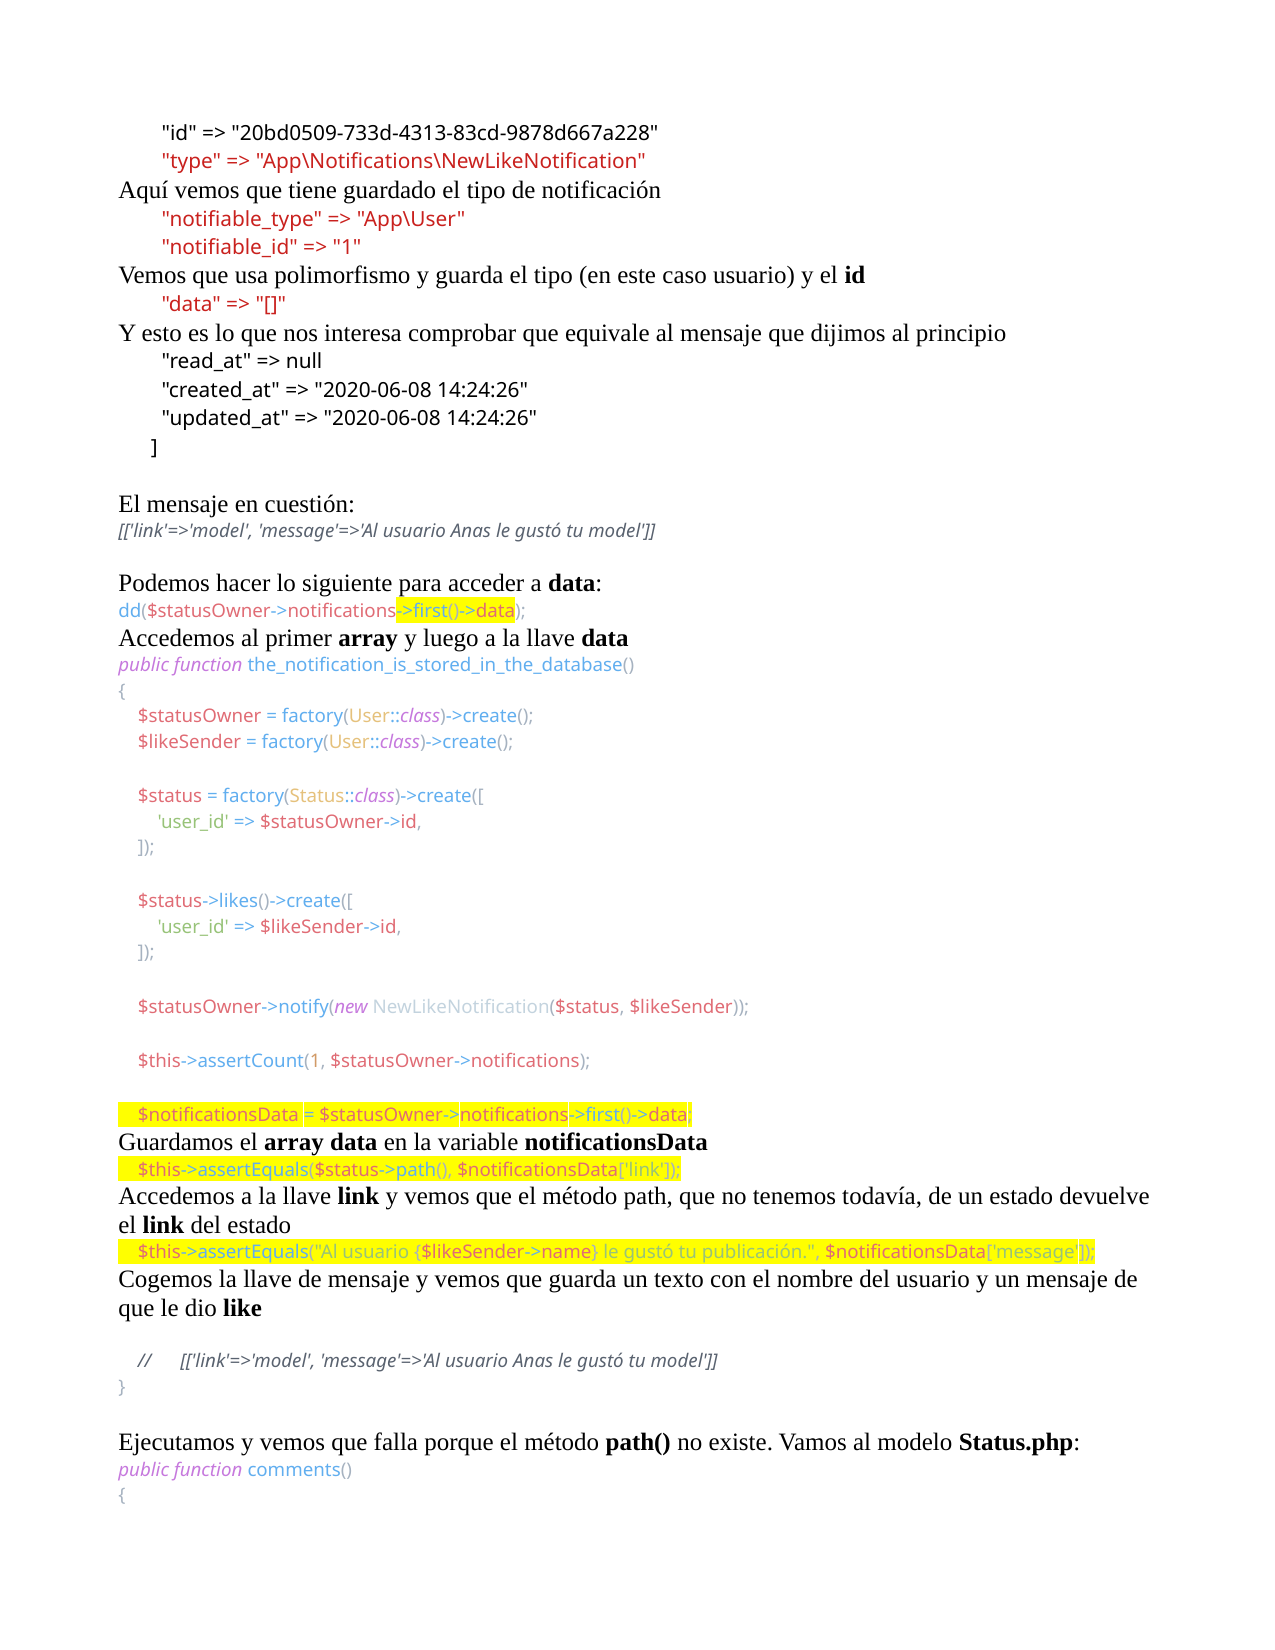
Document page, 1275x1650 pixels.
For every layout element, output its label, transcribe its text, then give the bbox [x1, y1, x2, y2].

text "type" => "App\Notifications\NewLikeNotification" [118, 147, 1157, 175]
text "notifiable_id" => "1" [118, 232, 1157, 261]
text Ejecutamos y vemos que falla porque el método path() no existe. Vamos al modelo Status.php: [118, 1427, 1157, 1456]
text [['link'=>'model', 'message'=>'Al usuario Anas le gustó tu model']] [118, 517, 1157, 543]
text ] [118, 432, 1157, 460]
text public function the_notification_is_stored_in_the_database() { $statusOwner = factory(User::class)->create(); $likeSender = factory(User::class)->create(); $status = factory(Status::class)->create([ 'user_id' => $statusOwner->id, ]); $status->likes()->create([ 'user_id' => $likeSender->id, ]); $statusOwner->notify(new NewLikeNotification($status, $likeSender)); $this->assertCount(1, $statusOwner->notifications); $notificationsData = $statusOwner->notifications->first()->data; Guardamos el array data en la variable notificationsData [118, 652, 1157, 1156]
text Cogemos la llave de mensaje y vemos que guarda un texto con el nombre del usuario y un mensaje de que le dio like // [['link'=>'model', 'message'=>'Al usuario Anas le gustó tu model']] } [118, 1264, 1157, 1398]
text Vemos que usa polimorfismo y guarda el tipo (en este caso usuario) y el id [118, 261, 1157, 289]
text Accedemos al primer array y luego a la llave data [118, 623, 1157, 652]
text "id" => "20bd0509-733d-4313-83cd-9878d667a228" [118, 118, 1157, 147]
text Aquí vemos que tiene guardado el tipo de notificación [118, 175, 1157, 204]
text public function comments() { [118, 1456, 1157, 1507]
text $this->assertEquals($status->path(), $notificationsData['link']); Accedemos a la llave link y vemos que el método path, que no tenemos todavía, de un estado devuelve el link del estado [118, 1156, 1157, 1239]
text "read_at" => null [118, 347, 1157, 375]
text El mensaje en cuestión: [118, 489, 1157, 517]
text "notifiable_type" => "App\User" [118, 204, 1157, 232]
text Y esto es lo que nos interesa comprobar que equivale al mensaje que dijimos al principio [118, 318, 1157, 347]
text dd($statusOwner->notifications->first()->data); [118, 597, 1157, 623]
text "updated_at" => "2020-06-08 14:24:26" [118, 403, 1157, 432]
text "created_at" => "2020-06-08 14:24:26" [118, 375, 1157, 403]
text $this->assertEquals("Al usuario {$likeSender->name} le gustó tu publicación.", $notificationsData['message']); [118, 1239, 1157, 1264]
text "data" => "[]" [118, 289, 1157, 318]
text Podemos hacer lo siguiente para acceder a data: [118, 568, 1157, 597]
